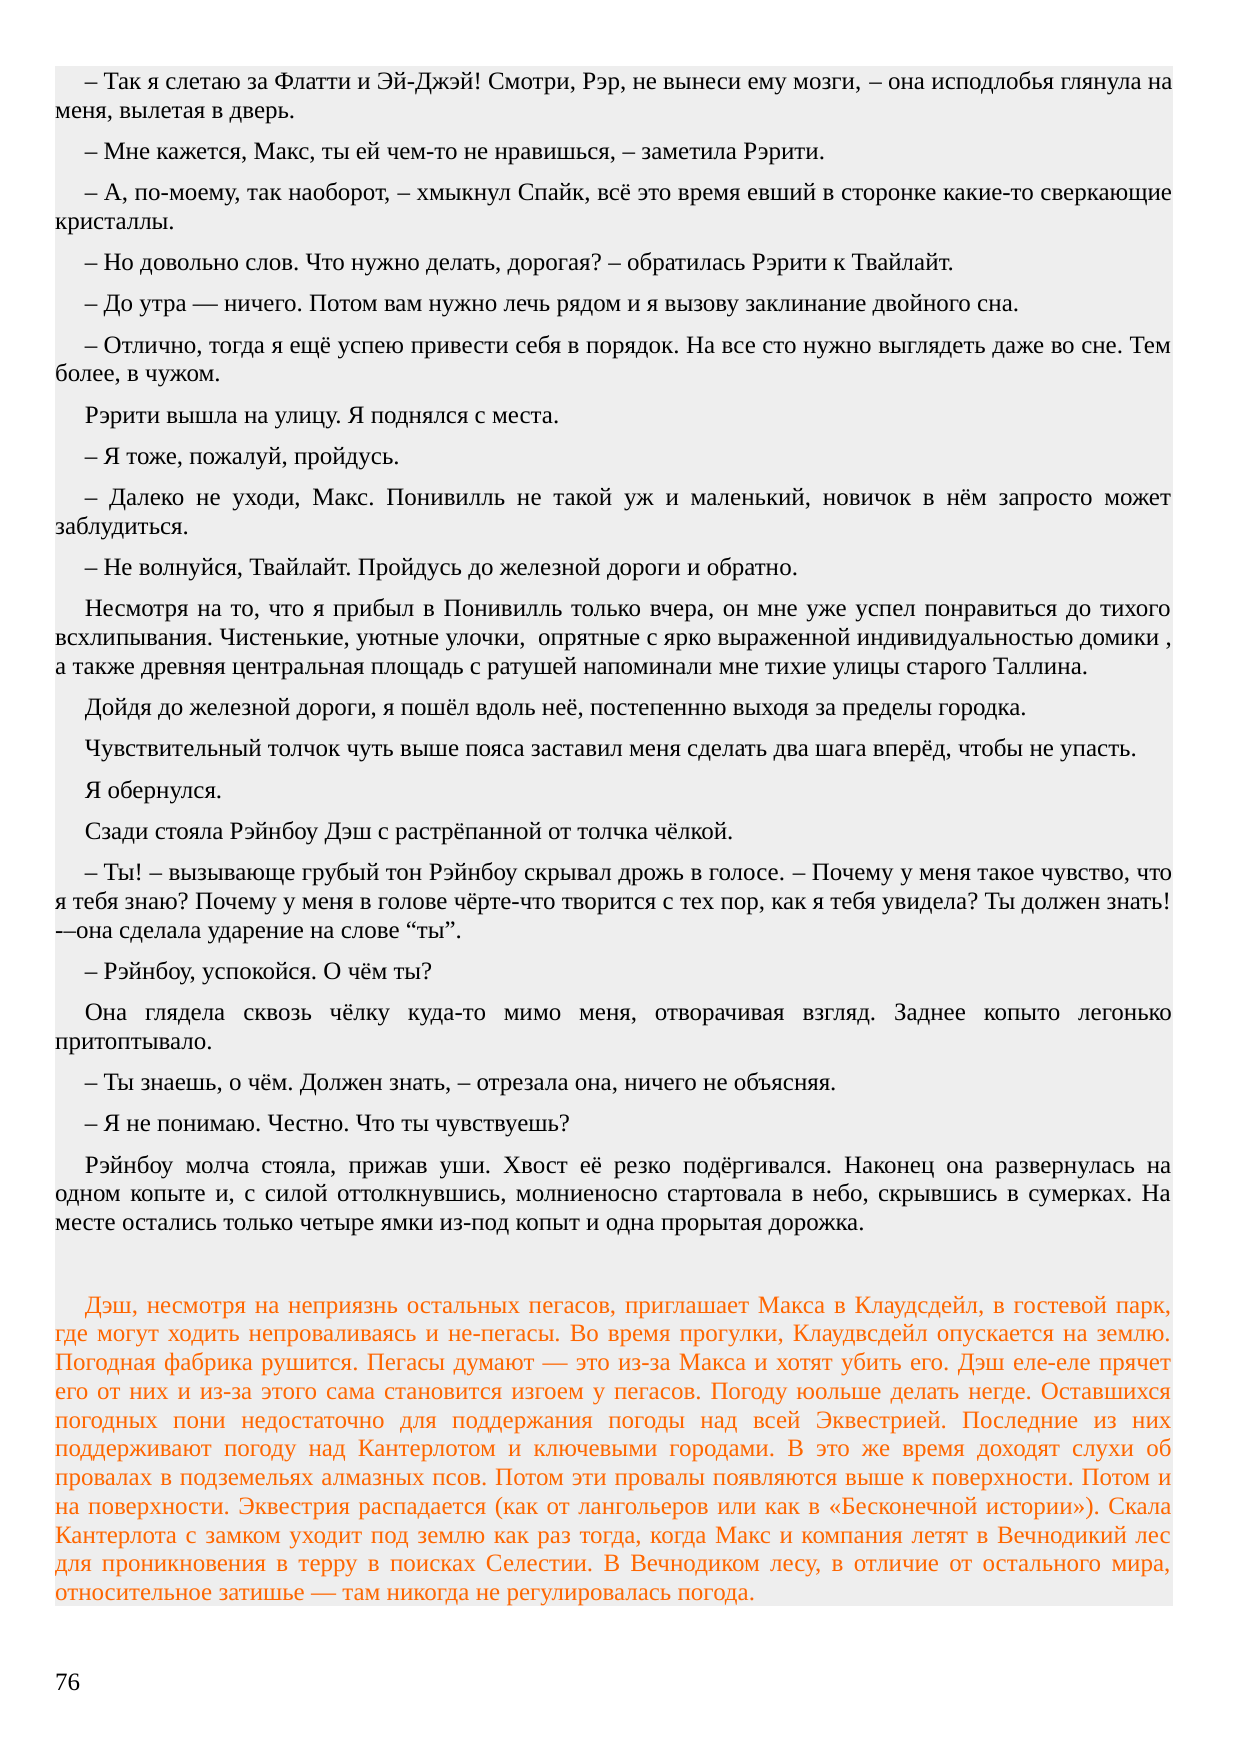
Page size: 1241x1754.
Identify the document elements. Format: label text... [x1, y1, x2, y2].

text Несмотря на то, что я прибыл в Понивилль только вчера, он мне уже успел понравиться до тихого всхлипывания. Чистенькие, уютные улочки, опрятные с ярко выраженной индивидуальностью домики , а также древняя центральная площадь с ратушей напоминали мне тихие улицы старого Таллина. [55, 593, 1173, 680]
text Дэш, несмотря на неприязнь остальных пегасов, приглашает Макса в Клаудсдейл, в гостевой парк, где могут ходить непроваливаясь и не-пегасы. Во время прогулки, Клаудвсдейл опускается на землю. Погодная фабрика рушится. Пегасы думают — это из-за Макса и хотят убить его. Дэш еле-еле прячет его от них и из-за этого сама становится изгоем у пегасов. Погоду юольше делать негде. Оставшихся погодных пони недостаточно для поддержания погоды над всей Эквестрией. Последние из них поддерживают погоду над Кантерлотом и ключевыми городами. В это же время доходят слухи об провалах в подземельях алмазных псов. Потом эти провалы появляются выше к поверхности. Потом и на поверхности. Эквестрия распадается (как от лангольеров или как в «Бесконечной истории»). Скала Кантерлота с замком уходит под землю как раз тогда, когда Макс и компания летят в Вечнодикий лес для проникновения в терру в поисках Селестии. В Вечнодиком лесу, в отличие от остального мира, относительное затишье — там никогда не регулировалась погода. [55, 1290, 1173, 1606]
text Она глядела сквозь чёлку куда-то мимо меня, отворачивая взгляд. Заднее копыто легонько притоптывало. [55, 997, 1173, 1055]
text Рэрити вышла на улицу. Я поднялся с места. [55, 400, 1173, 428]
text – Не волнуйся, Твайлайт. Пройдусь до железной дороги и обратно. [55, 552, 1173, 581]
text Рэйнбоу молча стояла, прижав уши. Хвост её резко подёргивался. Наконец она развернулась на одном копыте и, с силой оттолкнувшись, молниеносно стартовала в небо, скрывшись в сумерках. На месте остались только четыре ямки из-под копыт и одна прорытая дорожка. [55, 1150, 1173, 1236]
text Я обернулся. [55, 775, 1173, 803]
text – Так я слетаю за Флатти и Эй-Джэй! Смотри, Рэр, не вынеси ему мозги, – она исподлобья глянула на меня, вылетая в дверь. [55, 66, 1173, 123]
text Чувствительный толчок чуть выше пояса заставил меня сделать два шага вперёд, чтобы не упасть. [55, 733, 1173, 762]
text – До утра — ничего. Потом вам нужно лечь рядом и я вызову заклинание двойного сна. [55, 288, 1173, 317]
text – Но довольно слов. Что нужно делать, дорогая? – обратилась Рэрити к Твайлайт. [55, 247, 1173, 276]
text – Ты! – вызывающе грубый тон Рэйнбоу скрывал дрожь в голосе. – Почему у меня такое чувство, что я тебя знаю? Почему у меня в голове чёрте-что творится с тех пор, как я тебя увидела? Ты должен знать! -–она сделала ударение на слове “ты”. [55, 857, 1173, 943]
text – Ты знаешь, о чём. Должен знать, – отрезала она, ничего не объясняя. [55, 1067, 1173, 1096]
text – Мне кажется, Макс, ты ей чем-то не нравишься, – заметила Рэрити. [55, 136, 1173, 165]
text – Я не понимаю. Честно. Что ты чувствуешь? [55, 1108, 1173, 1137]
text Сзади стояла Рэйнбоу Дэш с растрёпанной от толчка чёлкой. [55, 816, 1173, 845]
text – Я тоже, пожалуй, пройдусь. [55, 441, 1173, 470]
text – Далеко не уходи, Макс. Понивилль не такой уж и маленький, новичок в нём запросто может заблудиться. [55, 482, 1173, 540]
text – А, по-моему, так наоборот, – хмыкнул Спайк, всё это время евший в сторонке какие-то сверкающие кристаллы. [55, 177, 1173, 235]
text – Рэйнбоу, успокойся. О чём ты? [55, 956, 1173, 985]
text Дойдя до железной дороги, я пошёл вдоль неё, постепеннно выходя за пределы городка. [55, 692, 1173, 721]
text – Отлично, тогда я ещё успею привести себя в порядок. На все сто нужно выглядеть даже во сне. Тем более, в чужом. [55, 330, 1173, 387]
